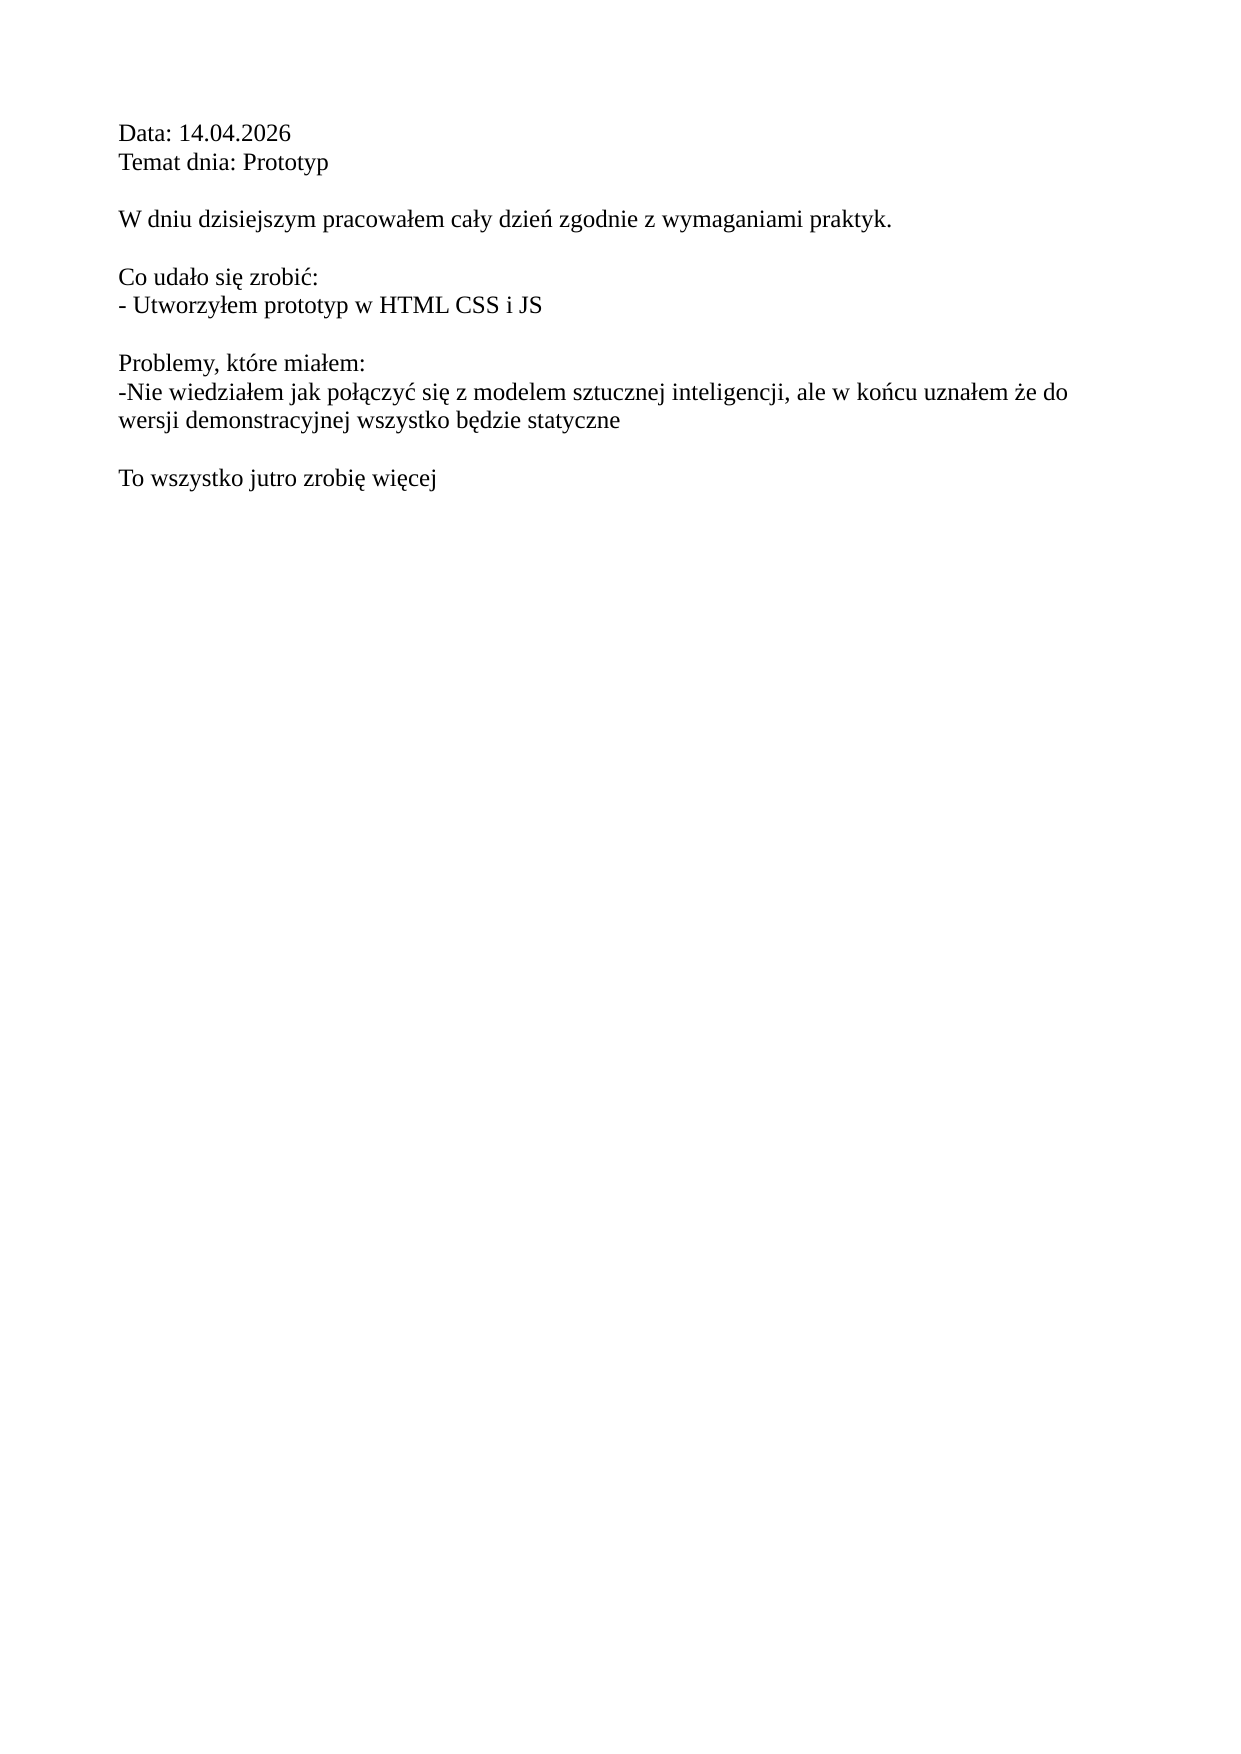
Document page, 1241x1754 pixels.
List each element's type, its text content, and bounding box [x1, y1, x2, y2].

text -Nie wiedziałem jak połączyć się z modelem sztucznej inteligencji, ale w końcu uznałem że do wersji demonstracyjnej wszystko będzie statyczne [118, 377, 1122, 434]
text To wszystko jutro zrobię więcej [118, 434, 1122, 492]
text Data: 14.04.2026 Temat dnia: Prototyp W dniu dzisiejszym pracowałem cały dzień zgodnie z wymaganiami praktyk. Co udało się zrobić: - Utworzyłem prototyp w HTML CSS i JS Problemy, które miałem: [118, 118, 1122, 377]
